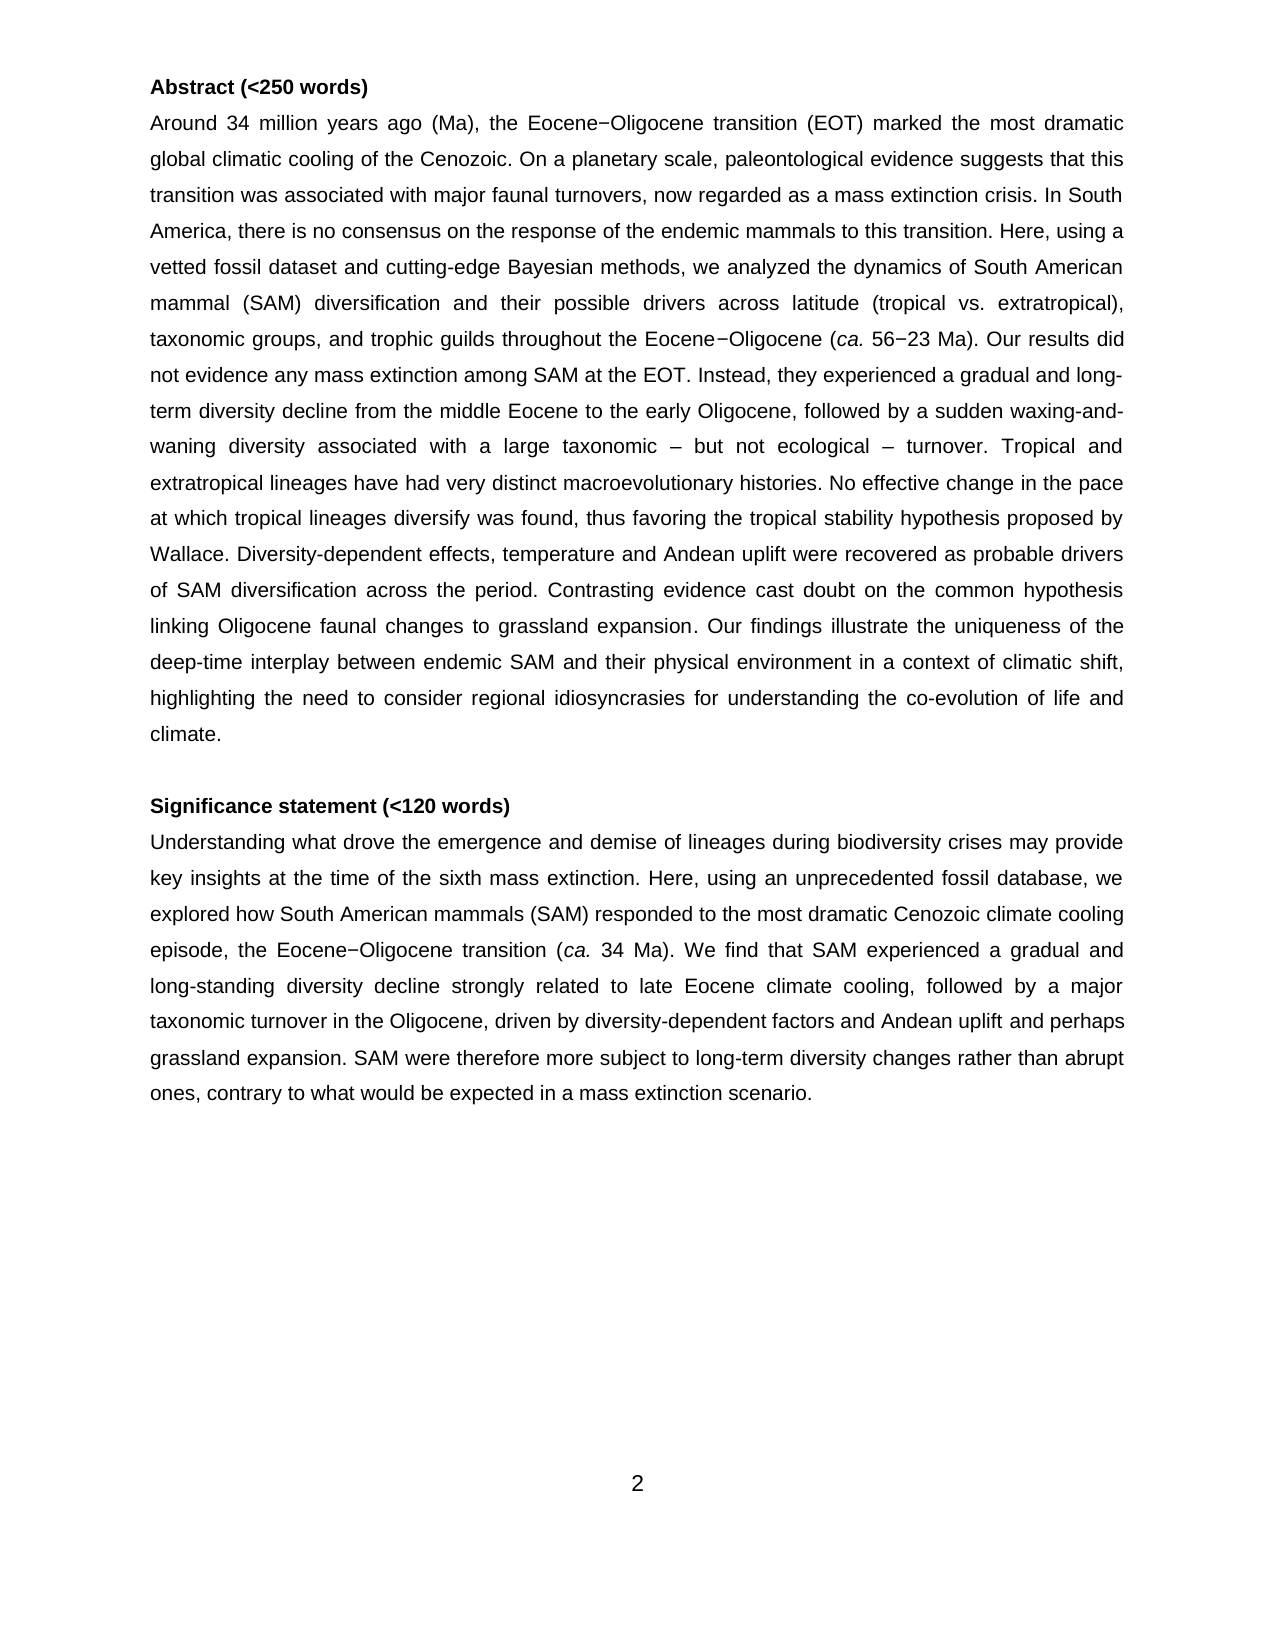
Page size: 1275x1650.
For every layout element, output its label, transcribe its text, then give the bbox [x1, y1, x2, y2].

text Significance statement (<120 words) [150, 794, 1125, 818]
text Abstract (<250 words) [150, 75, 1125, 99]
text Around 34 million years ago (Ma), the Eocene−Oligocene transition (EOT) marked the most dramatic global climatic cooling of the Cenozoic. On a planetary scale, paleontological evidence suggests that this transition was associated with major faunal turnovers, now regarded as a mass extinction crisis. In South America, there is no consensus on the response of the endemic mammals to this transition. Here, using a vetted fossil dataset and cutting-edge Bayesian methods, we analyzed the dynamics of South American mammal (SAM) diversification and their possible drivers across latitude (tropical vs. extratropical), taxonomic groups, and trophic guilds throughout the Eocene−Oligocene (ca. 56−23 Ma). Our results did not evidence any mass extinction among SAM at the EOT. Instead, they experienced a gradual and long-term diversity decline from the middle Eocene to the early Oligocene, followed by a sudden waxing-and-waning diversity associated with a large taxonomic – but not ecological – turnover. Tropical and extratropical lineages have had very distinct macroevolutionary histories. No effective change in the pace at which tropical lineages diversify was found, thus favoring the tropical stability hypothesis proposed by Wallace. Diversity-dependent effects, temperature and Andean uplift were recovered as probable drivers of SAM diversification across the period. Contrasting evidence cast doubt on the common hypothesis linking Oligocene faunal changes to grassland expansion. Our findings illustrate the uniqueness of the deep-time interplay between endemic SAM and their physical environment in a context of climatic shift, highlighting the need to consider regional idiosyncrasies for understanding the co-evolution of life and climate. [150, 111, 1125, 746]
text Understanding what drove the emergence and demise of lineages during biodiversity crises may provide key insights at the time of the sixth mass extinction. Here, using an unprecedented fossil database, we explored how South American mammals (SAM) responded to the most dramatic Cenozoic climate cooling episode, the Eocene−Oligocene transition (ca. 34 Ma). We find that SAM experienced a gradual and long-standing diversity decline strongly related to late Eocene climate cooling, followed by a major taxonomic turnover in the Oligocene, driven by diversity-dependent factors and Andean uplift and perhaps grassland expansion. SAM were therefore more subject to long-term diversity changes rather than abrupt ones, contrary to what would be expected in a mass extinction scenario. [150, 830, 1125, 1105]
